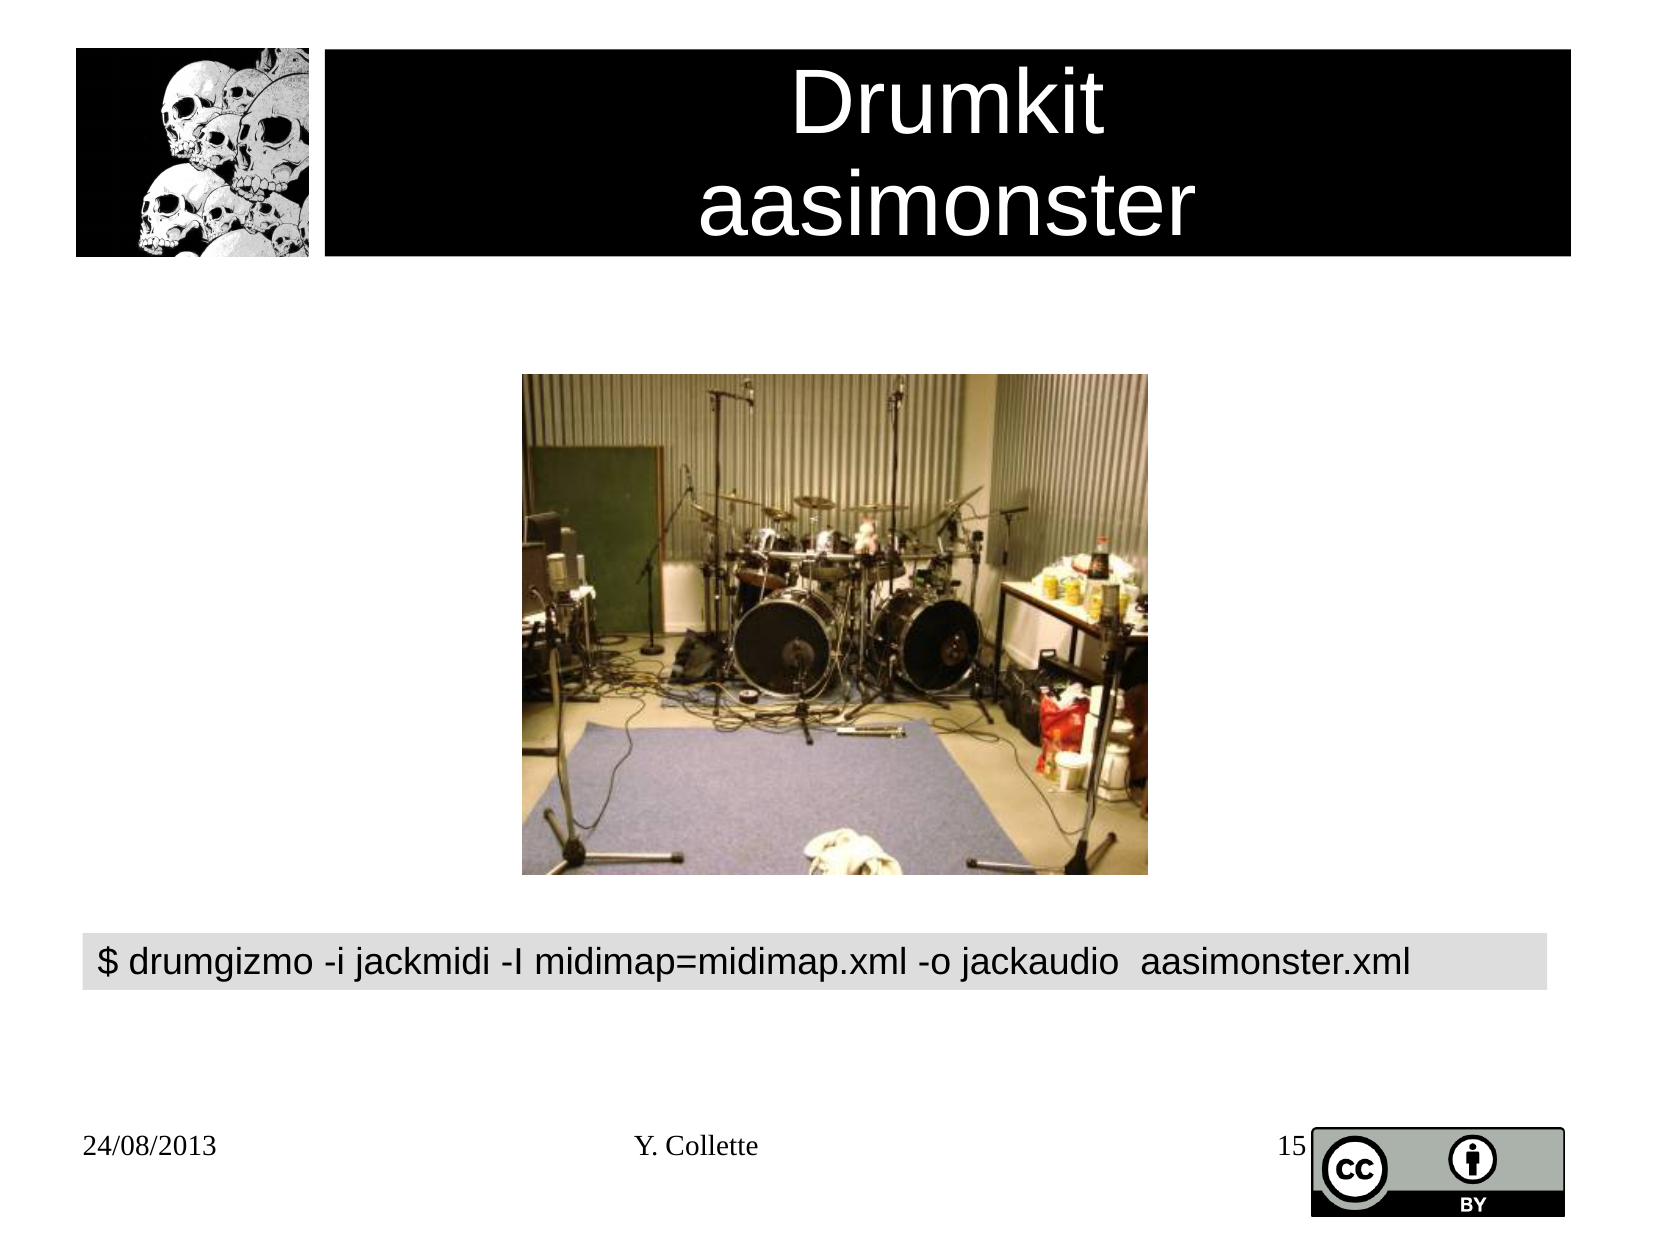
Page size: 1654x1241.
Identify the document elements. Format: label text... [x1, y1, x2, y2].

picture [1311, 1127, 1565, 1217]
picture [522, 374, 1148, 875]
picture [76, 48, 309, 257]
title Drumkit aasimonster [324, 49, 1571, 257]
text_box $ drumgizmo -i jackmidi -I midimap=midimap.xml -o jackaudio aasimonster.xml [82, 933, 1548, 990]
